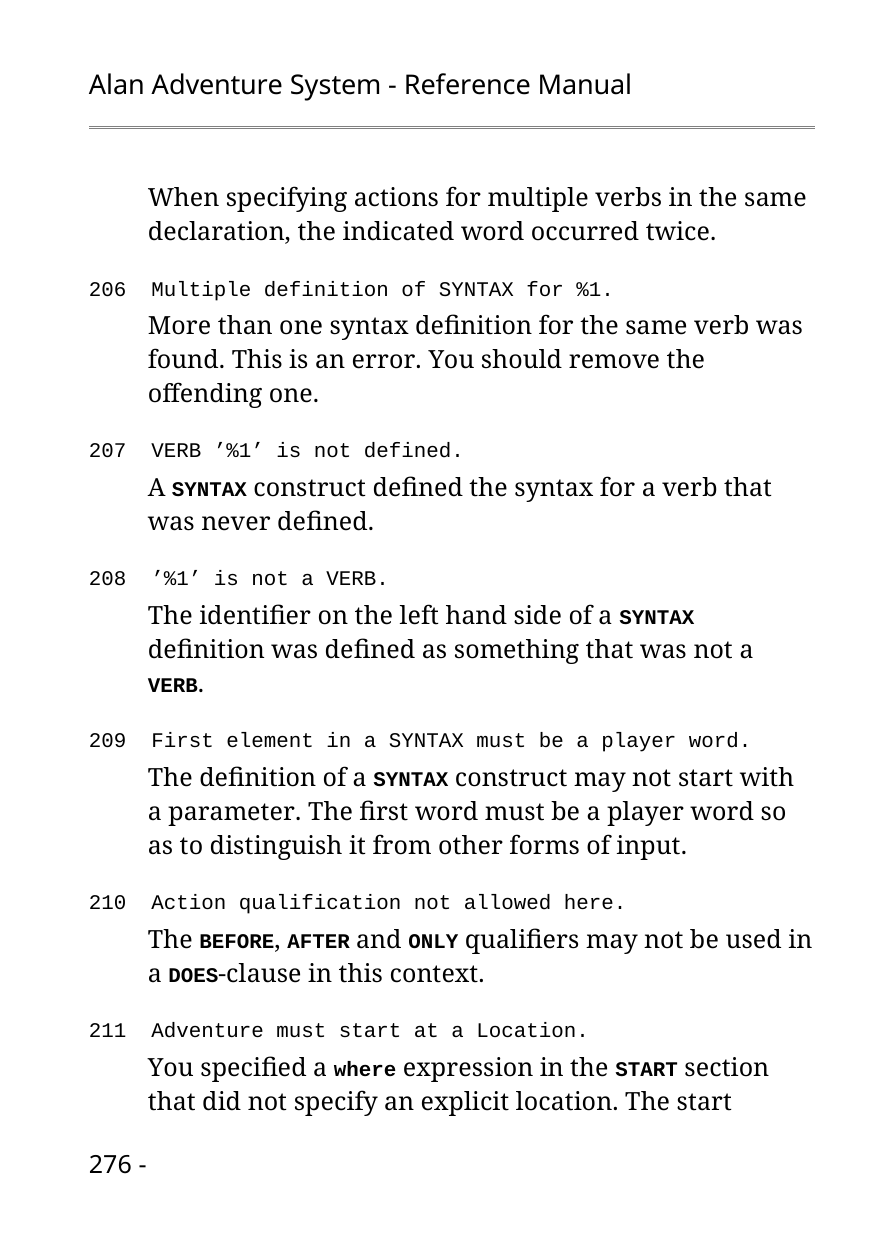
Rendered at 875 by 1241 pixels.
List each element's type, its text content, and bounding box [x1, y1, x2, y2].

text The identifier on the left hand side of a SYNTAX definition was de­fined as something that was not a VERB. [148, 598, 815, 700]
text 209 First element in a SYNTAX must be a player word. [88, 730, 815, 754]
text A SYNTAX construct defined the syntax for a verb that was never de­fined. [148, 470, 815, 538]
text More than one syntax definition for the same verb was found. This is an error. You should remove the offending one. [148, 308, 815, 410]
text The BEFORE, AFTER and ONLY qualifiers may not be used in a DOES-clause in this context. [148, 922, 815, 990]
text 207 VERB ’%1’ is not defined. [88, 440, 815, 464]
text The definition of a SYNTAX construct may not start with a parameter. The first word must be a player word so as to distinguish it from other forms of input. [148, 760, 815, 862]
text 210 Action qualification not allowed here. [88, 892, 815, 916]
text 208 ’%1’ is not a VERB. [88, 568, 815, 592]
text You specified a where expression in the START section that did not specify an explicit location. The start [148, 1050, 815, 1118]
text When specifying actions for multiple verbs in the same declaration, the indicated word occurred twice. [148, 180, 815, 248]
text 206 Multiple definition of SYNTAX for %1. [88, 278, 815, 302]
text 211 Adventure must start at a Location. [88, 1020, 815, 1044]
